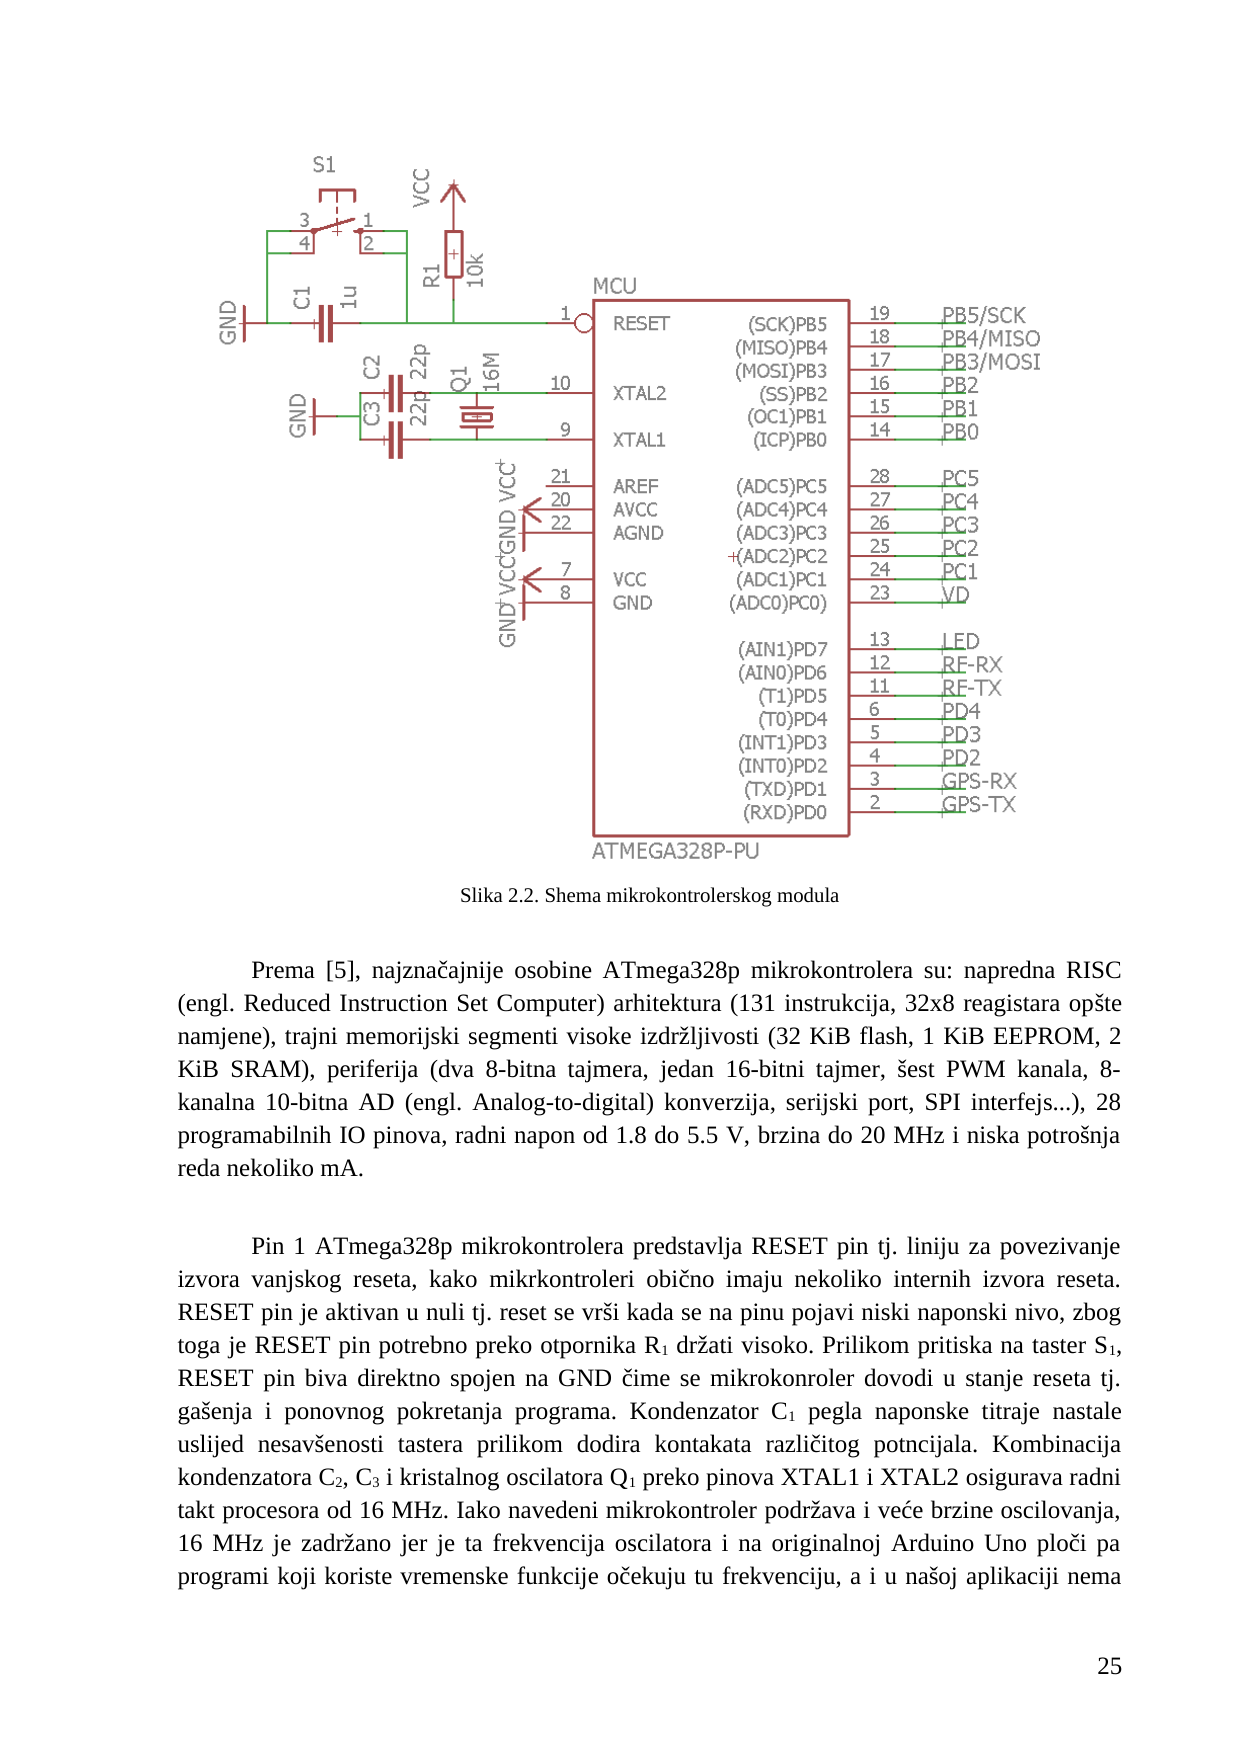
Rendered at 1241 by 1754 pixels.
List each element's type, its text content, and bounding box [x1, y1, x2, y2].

picture [177, 147, 1123, 879]
text Pin 1 ATmega328p mikrokontrolera predstavlja RESET pin tj. liniju za povezivanje izvora vanjskog reseta, kako mikrkontroleri obično imaju nekoliko internih izvora reseta. RESET pin je aktivan u nuli tj. reset se vrši kada se na pinu pojavi niski naponski nivo, zbog toga je RESET pin potrebno preko otpornika R1 držati visoko. Prilikom pritiska na taster S1, RESET pin biva direktno spojen na GND čime se mikrokonroler dovodi u stanje reseta tj. gašenja i ponovnog pokretanja programa. Kondenzator C1 pegla naponske titraje nastale uslijed nesavšenosti tastera prilikom dodira kontakata različitog potncijala. Kombinacija kondenzatora C2, C3 i kristalnog oscilatora Q1 preko pinova XTAL1 i XTAL2 osigurava radni takt procesora od 16 MHz. Iako navedeni mikrokontroler podržava i veće brzine oscilovanja, 16 MHz je zadržano jer je ta frekvencija oscilatora i na originalnoj Arduino Uno ploči pa programi koji koriste vremenske funkcije očekuju tu frekvenciju, a i u našoj aplikaciji nema [177, 1231, 1122, 1590]
text Slika 2.2. Shema mikrokontrolerskog modula [177, 879, 1122, 907]
text Prema [5], najznačajnije osobine ATmega328p mikrokontrolera su: napredna RISC (engl. Reduced Instruction Set Computer) arhitektura (131 instrukcija, 32x8 reagistara opšte namjene), trajni memorijski segmenti visoke izdržljivosti (32 KiB flash, 1 KiB EEPROM, 2 KiB SRAM), periferija (dva 8-bitna tajmera, jedan 16-bitni tajmer, šest PWM kanala, 8-kanalna 10-bitna AD (engl. Analog-to-digital) konverzija, serijski port, SPI interfejs...), 28 programabilnih IO pinova, radni napon od 1.8 do 5.5 V, brzina do 20 MHz i niska potrošnja reda nekoliko mA. [177, 955, 1122, 1182]
